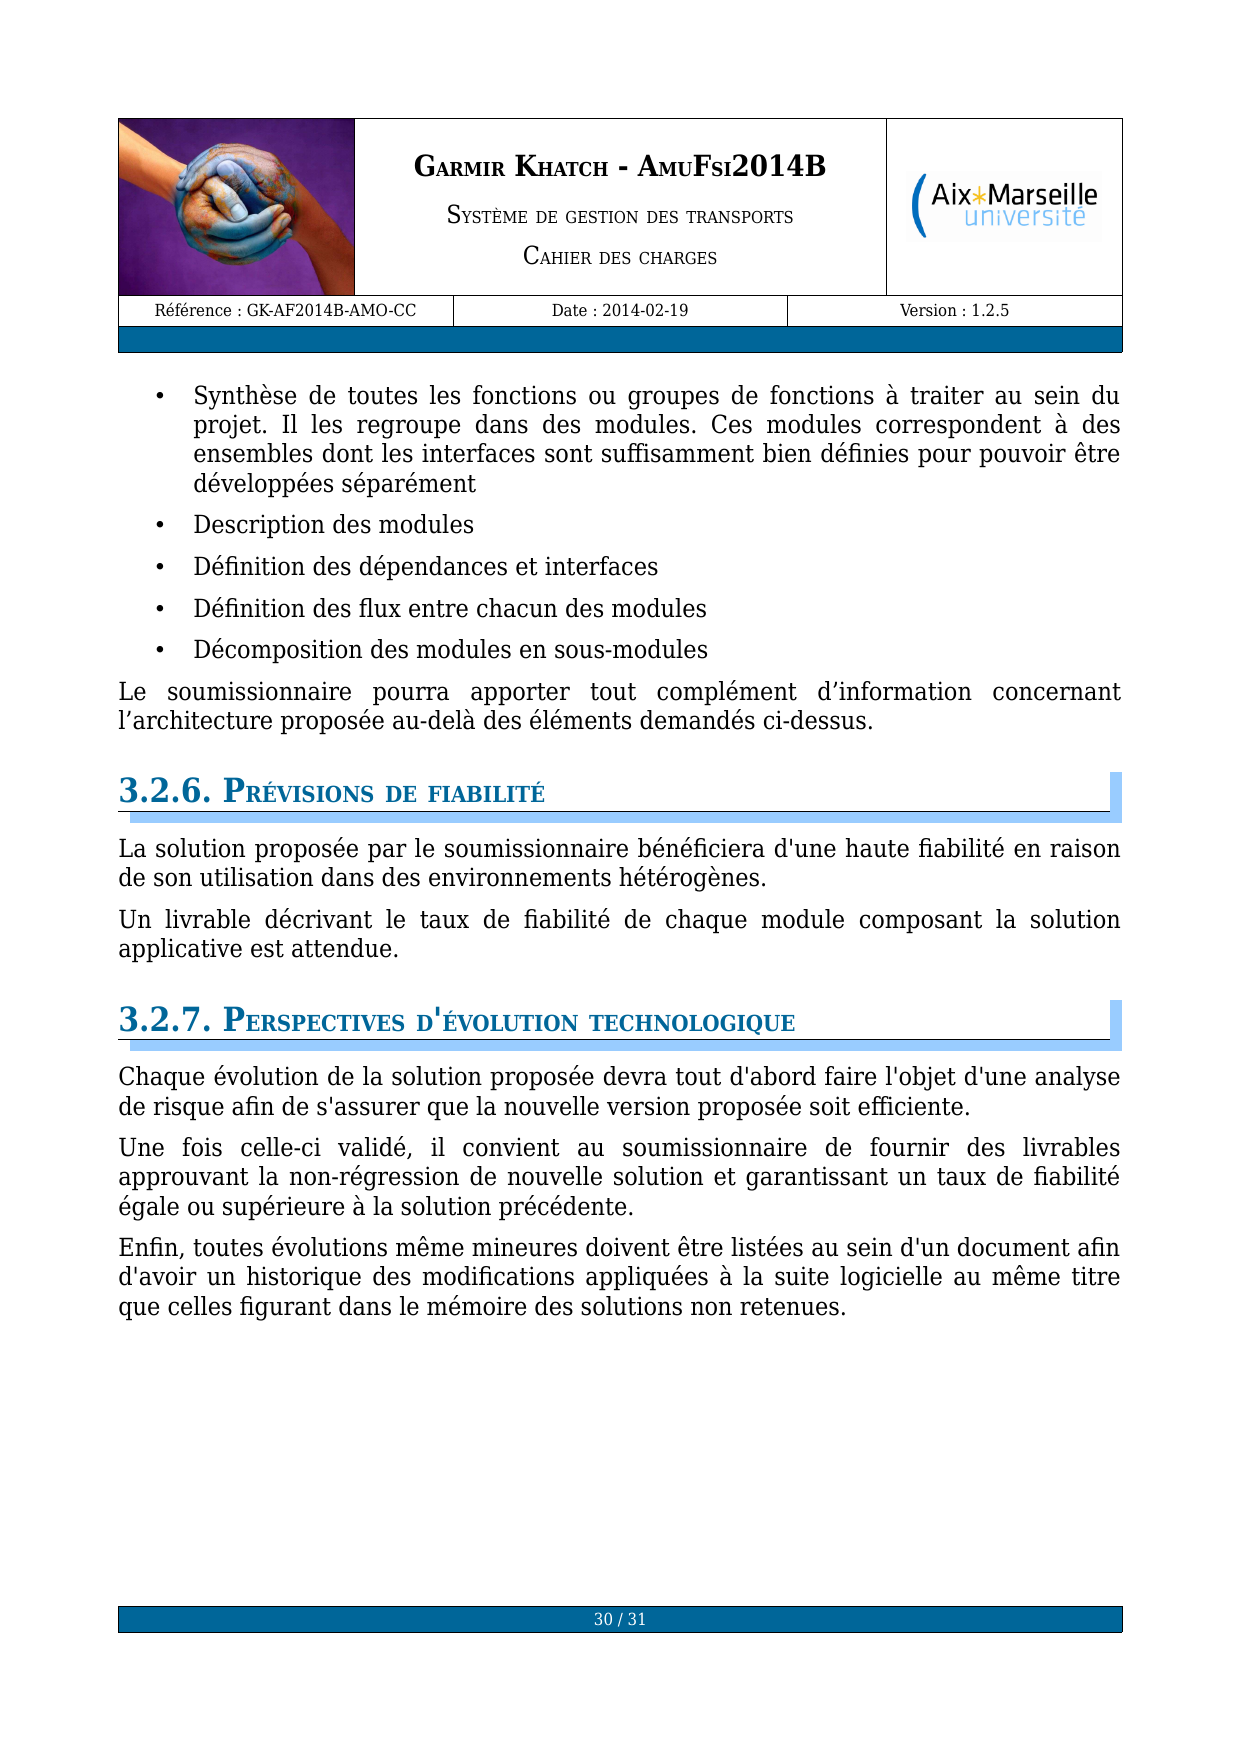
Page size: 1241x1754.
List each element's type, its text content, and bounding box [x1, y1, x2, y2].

text Le soumissionnaire pourra apporter tout complément d’information concernant l’architecture proposée au-delà des éléments demandés ci-dessus. [118, 677, 1122, 735]
list Définition des dépendances et interfaces [156, 552, 1122, 581]
subtitle Prévisions de fiabilité [118, 772, 1110, 811]
text Chaque évolution de la solution proposée devra tout d'abord faire l'objet d'une analyse de risque afin de s'assurer que la nouvelle version proposée soit efficiente. [118, 1062, 1122, 1121]
text La solution proposée par le soumissionnaire bénéficiera d'une haute fiabilité en raison de son utilisation dans des environnements hétérogènes. [118, 834, 1122, 893]
list Description des modules [156, 510, 1122, 539]
subtitle Perspectives d'évolution technologique [118, 1000, 1110, 1039]
text Enfin, toutes évolutions même mineures doivent être listées au sein d'un document afin d'avoir un historique des modifications appliquées à la suite logicielle au même titre que celles figurant dans le mémoire des solutions non retenues. [118, 1233, 1122, 1321]
text Une fois celle-ci validé, il convient au soumissionnaire de fournir des livrables approuvant la non-régression de nouvelle solution et garantissant un taux de fiabilité égale ou supérieure à la solution précédente. [118, 1133, 1122, 1221]
list Décomposition des modules en sous-modules [156, 635, 1122, 664]
picture [119, 119, 354, 295]
text Un livrable décrivant le taux de fiabilité de chaque module composant la solution applicative est attendue. [118, 905, 1122, 963]
list Définition des flux entre chacun des modules [156, 594, 1122, 623]
list Synthèse de toutes les fonctions ou groupes de fonctions à traiter au sein du projet. Il les regroupe dans des modules. Ces modules correspondent à des ensembles dont les interfaces sont suffisamment bien définies pour pouvoir être développées séparément [156, 381, 1122, 498]
picture [887, 126, 1122, 288]
